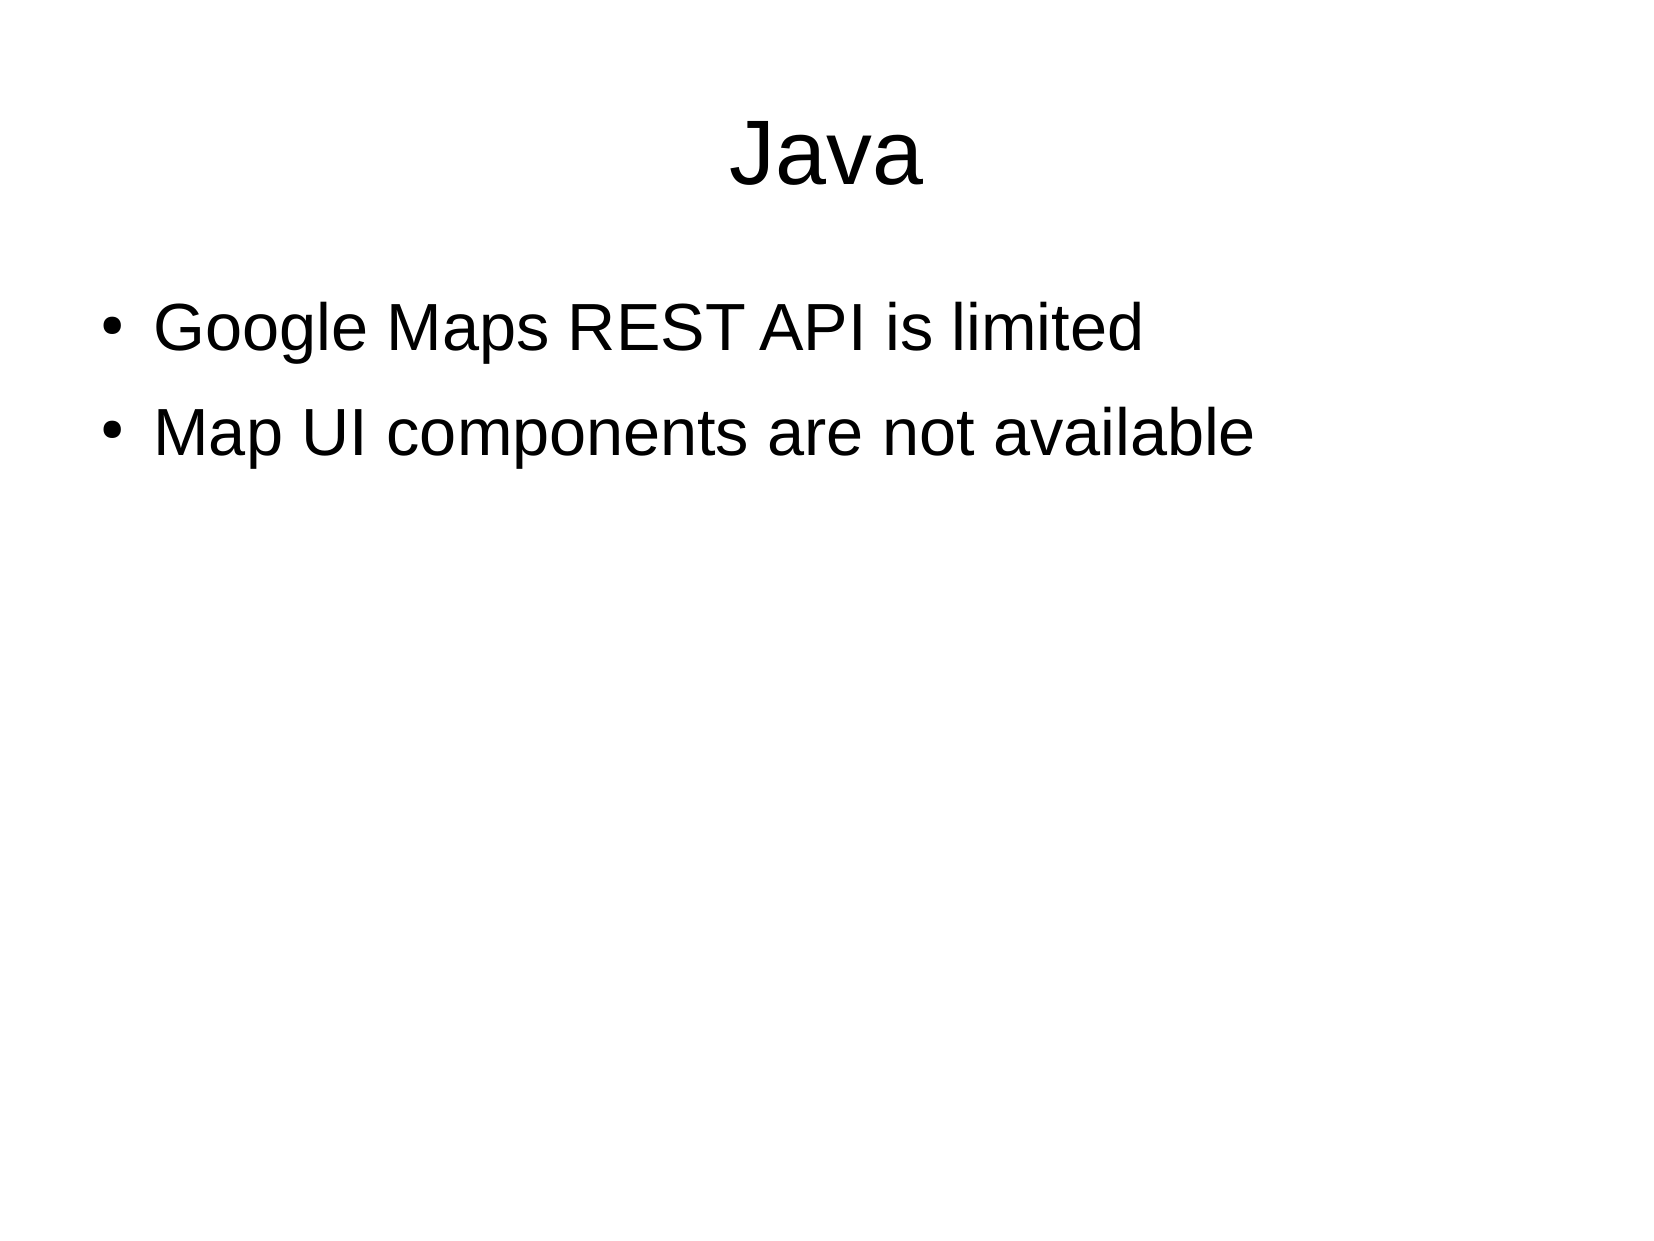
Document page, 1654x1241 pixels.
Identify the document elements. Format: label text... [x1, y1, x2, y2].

title Java [82, 56, 1571, 250]
list Google Maps REST API is limited Map UI components are not available [82, 290, 1571, 1109]
